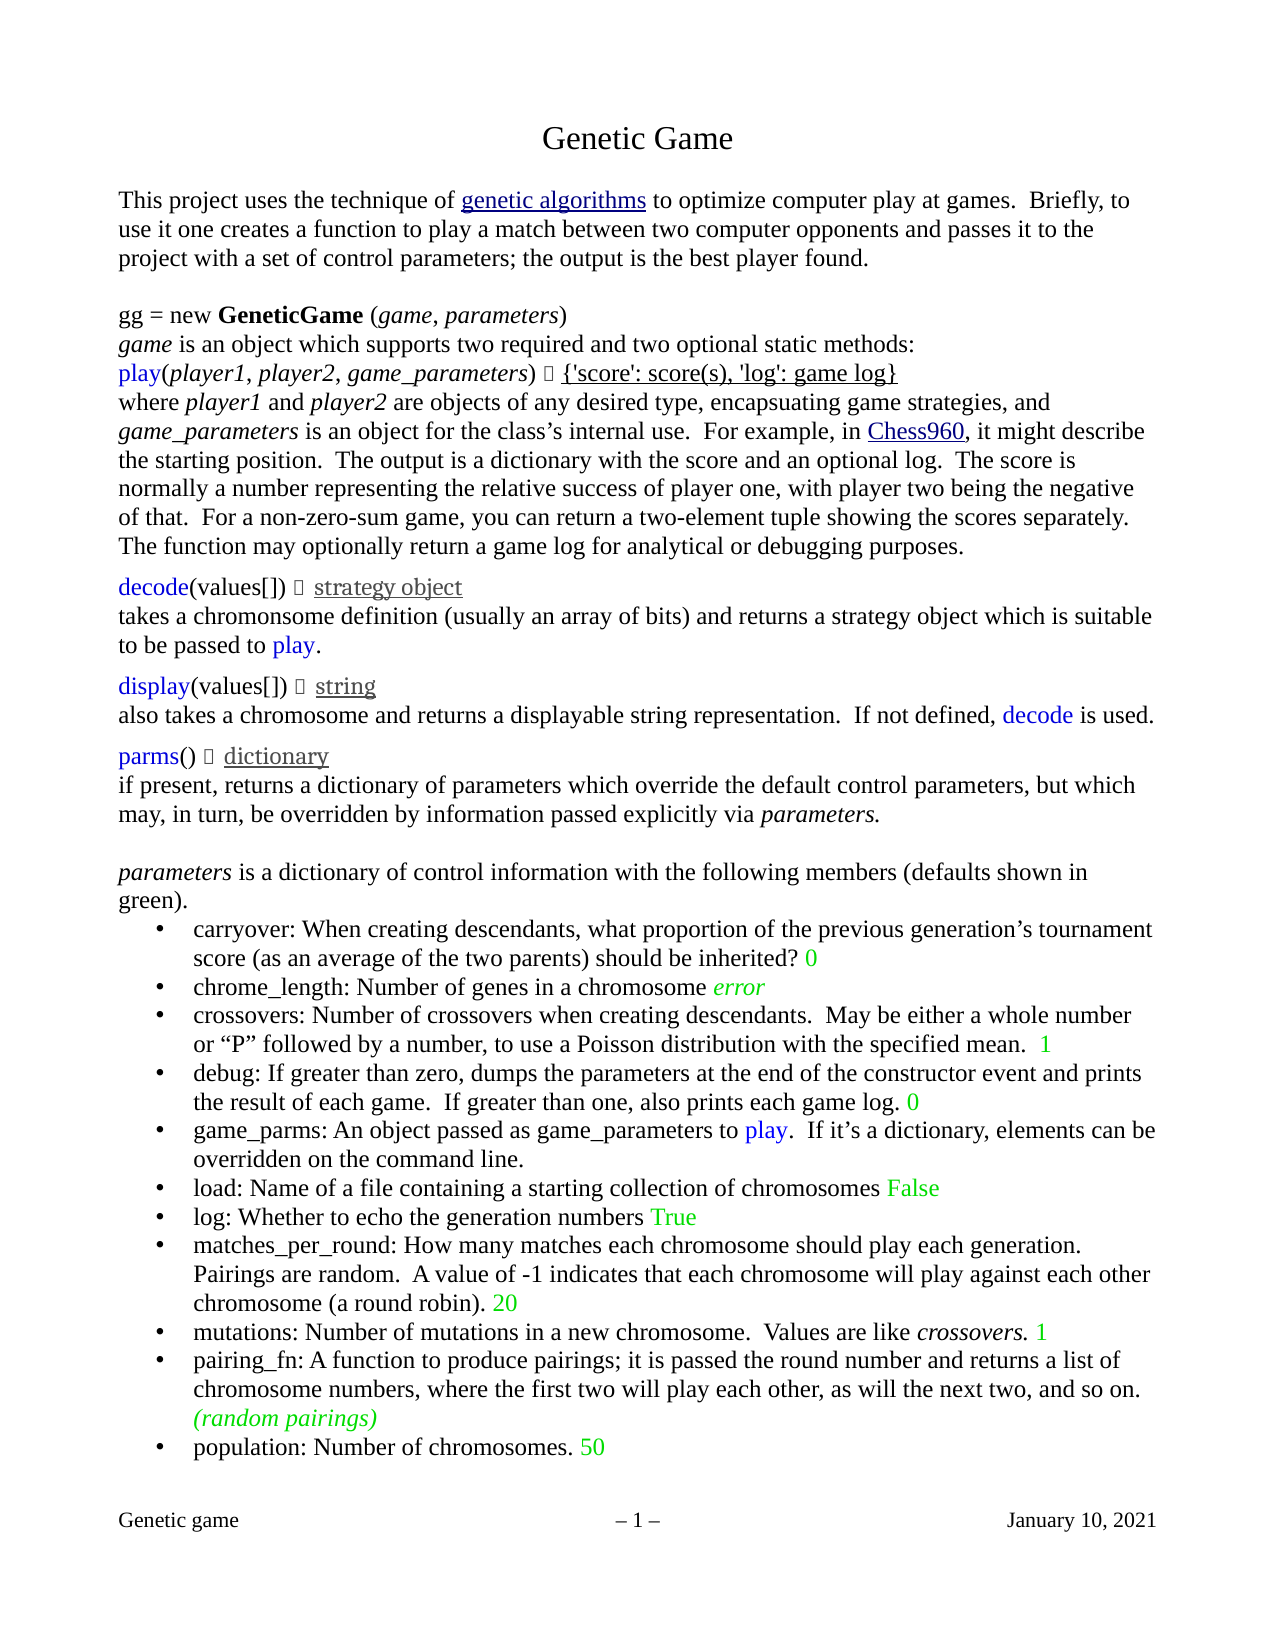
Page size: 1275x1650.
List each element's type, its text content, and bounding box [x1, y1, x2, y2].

text decode(values[])  strategy object [118, 572, 1157, 601]
list game_parms: An object passed as game_parameters to play. If it’s a dictionary, elements can be overridden on the command line. [156, 1116, 1157, 1173]
list matches_per_round: How many matches each chromosome should play each generation. Pairings are random. A value of -1 indicates that each chromosome will play against each other chromosome (a round robin). 20 [156, 1231, 1157, 1317]
text display(values[])  string [118, 671, 1157, 700]
text game is an object which supports two required and two optional static methods: [118, 329, 1157, 358]
list mutations: Number of mutations in a new chromosome. Values are like crossovers. 1 [156, 1317, 1157, 1346]
list debug: If greater than zero, dumps the parameters at the end of the constructor event and prints the result of each game. If greater than one, also prints each game log. 0 [156, 1058, 1157, 1116]
text if present, returns a dictionary of parameters which override the default control parameters, but which may, in turn, be overridden by information passed explicitly via parameters. [118, 771, 1157, 828]
text gg = new GeneticGame (game, parameters) [118, 300, 1157, 329]
text parms()  dictionary [118, 741, 1157, 771]
list log: Whether to echo the generation numbers True [156, 1202, 1157, 1231]
list crossovers: Number of crossovers when creating descendants. May be either a whole number or “P” followed by a number, to use a Poisson distribution with the specified mean. 1 [156, 1001, 1157, 1058]
text parameters is a dictionary of control information with the following members (defaults shown in green). [118, 857, 1157, 914]
list chrome_length: Number of genes in a chromosome error [156, 972, 1157, 1001]
list load: Name of a file containing a starting collection of chromosomes False [156, 1173, 1157, 1202]
text takes a chromonsome definition (usually an array of bits) and returns a strategy object which is suitable to be passed to play. [118, 601, 1157, 659]
text also takes a chromosome and returns a displayable string representation. If not defined, decode is used. [118, 700, 1157, 729]
list carryover: When creating descendants, what proportion of the previous generation’s tournament score (as an average of the two parents) should be inherited? 0 [156, 914, 1157, 972]
text play(player1, player2, game_parameters)  {'score': score(s), 'log': game log} [118, 358, 1157, 387]
list population: Number of chromosomes. 50 [156, 1432, 1157, 1461]
text This project uses the technique of genetic algorithms to optimize computer play at games. Briefly, to use it one creates a function to play a match between two computer opponents and passes it to the project with a set of control parameters; the output is the best player found. [118, 185, 1157, 271]
list pairing_fn: A function to produce pairings; it is passed the round number and returns a list of chromosome numbers, where the first two will play each other, as will the next two, and so on. (random pairings) [156, 1346, 1157, 1432]
text where player1 and player2 are objects of any desired type, encapsuating game strategies, and game_parameters is an object for the class’s internal use. For example, in Chess960, it might describe the starting position. The output is a dictionary with the score and an optional log. The score is normally a number representing the relative success of player one, with player two being the negative of that. For a non-zero-sum game, you can return a two-element tuple showing the scores separately. The function may optionally return a game log for analytical or debugging purposes. [118, 387, 1157, 560]
text Genetic Game [118, 118, 1157, 156]
